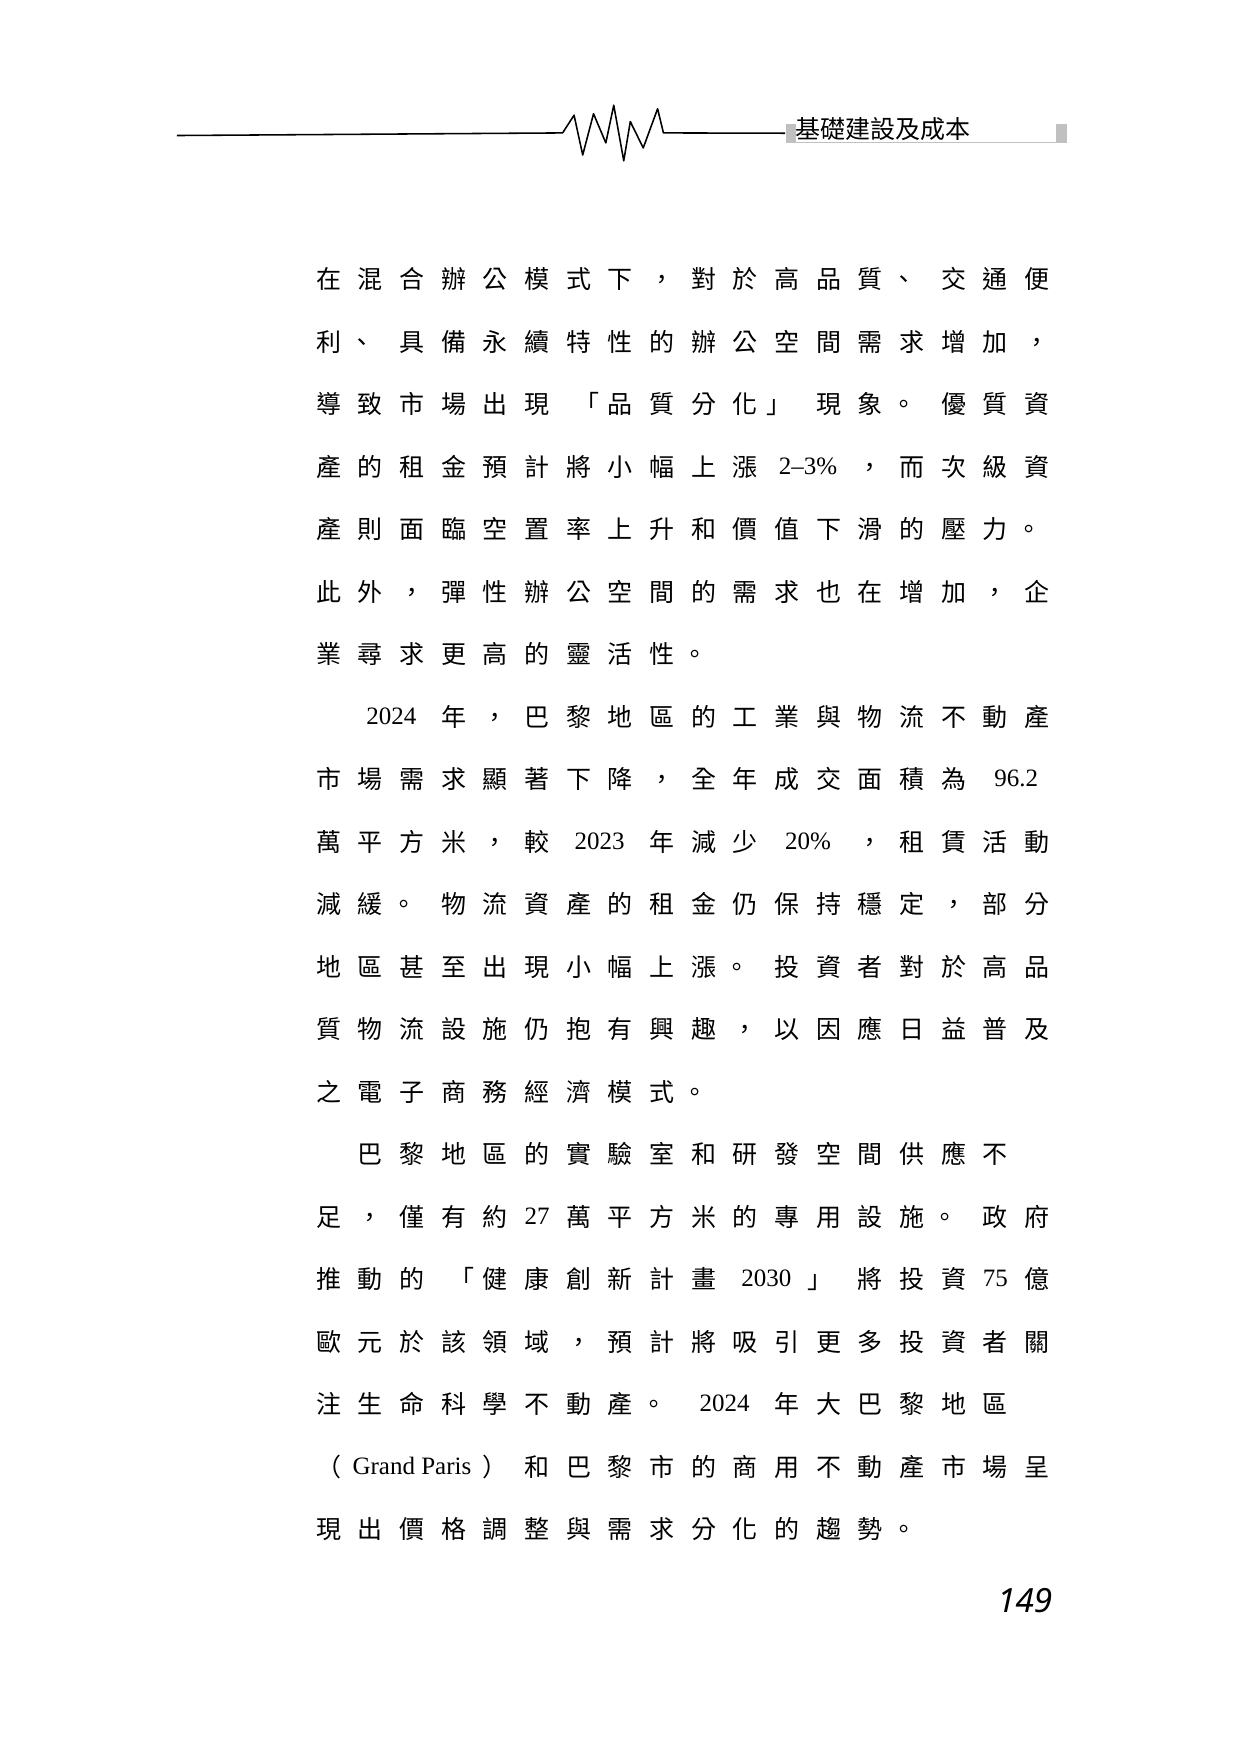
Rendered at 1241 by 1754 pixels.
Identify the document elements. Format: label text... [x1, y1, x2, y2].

text 巴黎地區的實驗室和研發空間供應不足，僅有約27萬平方米的專用設施。政府推動的「健康創新計畫2030」將投資75億歐元於該領域，預計將吸引更多投資者關注生命科學不動產。2024年大巴黎地區（Grand Paris）和巴黎市的商用不動產市場呈現出價格調整與需求分化的趨勢。 [281, 1111, 1058, 1549]
text 在混合辦公模式下，對於高品質、交通便利、具備永續特性的辦公空間需求增加，導致市場出現「品質分化」現象。優質資產的租金預計將小幅上漲2–3%，而次級資產則面臨空置率上升和價值下滑的壓力。此外，彈性辦公空間的需求也在增加，企業尋求更高的靈活性。 [281, 236, 1058, 674]
text 2024年，巴黎地區的工業與物流不動產市場需求顯著下降，全年成交面積為96.2萬平方米，較2023年減少20%，租賃活動減緩。物流資產的租金仍保持穩定，部分地區甚至出現小幅上漲。投資者對於高品質物流設施仍抱有興趣，以因應日益普及之電子商務經濟模式。 [281, 674, 1058, 1111]
